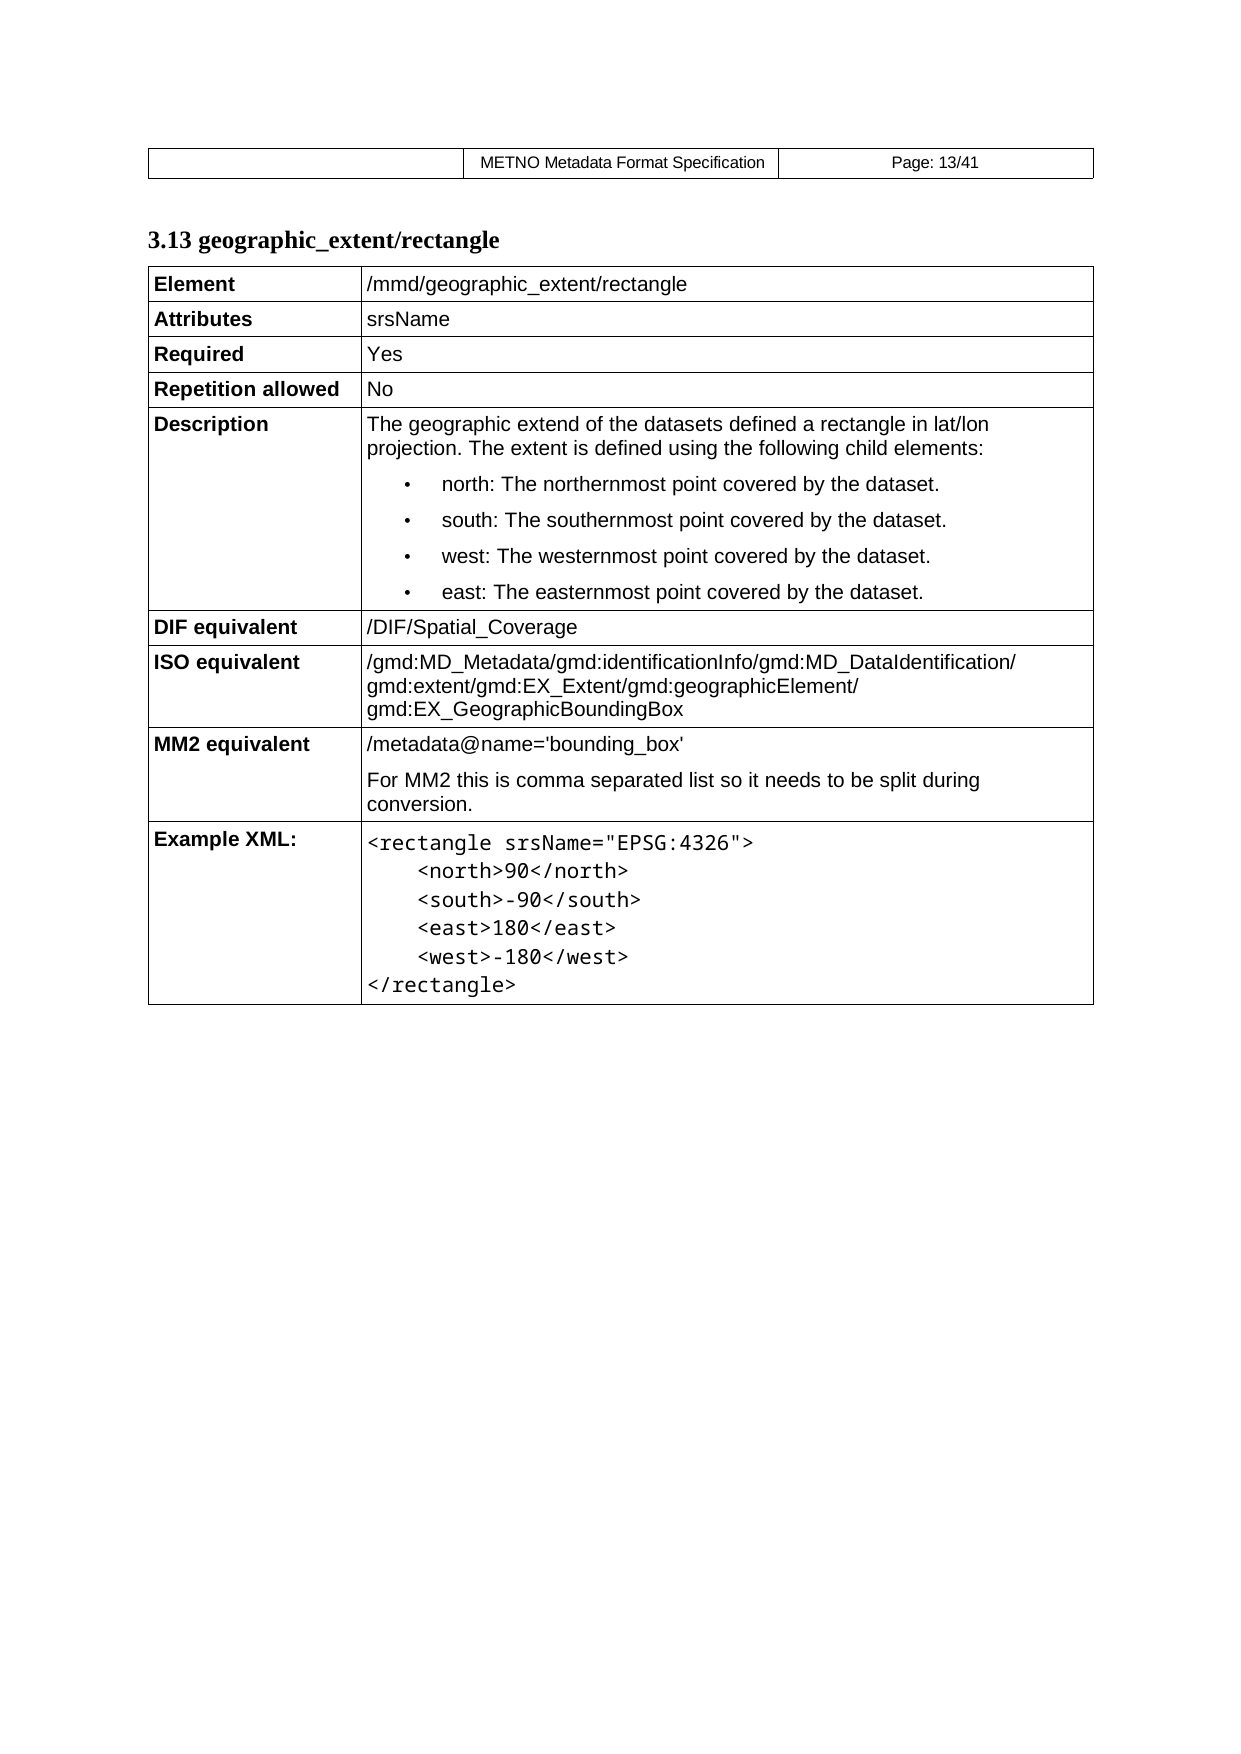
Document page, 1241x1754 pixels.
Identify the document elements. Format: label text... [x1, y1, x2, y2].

table_cell DIF equivalent [149, 611, 361, 645]
table_header /mmd/geographic_extent/rectangle [362, 267, 1093, 301]
table_cell Repetition allowed [149, 373, 361, 407]
table_cell /metadata@name='bounding_box' For MM2 this is comma separated list so it needs to be split during conversion. [362, 728, 1093, 821]
table_cell ISO equivalent [149, 646, 361, 727]
table_cell <rectangle srsName="EPSG:4326"> <north>90</north> <south>-90</south> <east>180</east> <west>-180</west> </rectangle> [362, 822, 1093, 1004]
table_cell No [362, 373, 1093, 407]
table_cell Required [149, 337, 361, 372]
table_cell Description [149, 408, 361, 610]
table_cell The geographic extend of the datasets defined a rectangle in lat/lon projection. The extent is defined using the following child elements: north: The northernmost point covered by the dataset. south: The southernmost point covered by the dataset. west: The westernmost point covered by the dataset. east: The easternmost point covered by the dataset. [362, 408, 1093, 610]
table_cell srsName [362, 302, 1093, 336]
table_cell Attributes [149, 302, 361, 336]
table_header Element [149, 267, 361, 301]
table_cell MM2 equivalent [149, 728, 361, 821]
table_cell Yes [362, 337, 1093, 372]
table_cell /gmd:MD_Metadata/gmd:identificationInfo/gmd:MD_DataIdentification/gmd:extent/gmd:EX_Extent/gmd:geographicElement/gmd:EX_GeographicBoundingBox [362, 646, 1093, 727]
subtitle geographic_extent/rectangle [148, 226, 1093, 254]
table_cell /DIF/Spatial_Coverage [362, 611, 1093, 645]
table_cell Example XML: [149, 822, 361, 1004]
